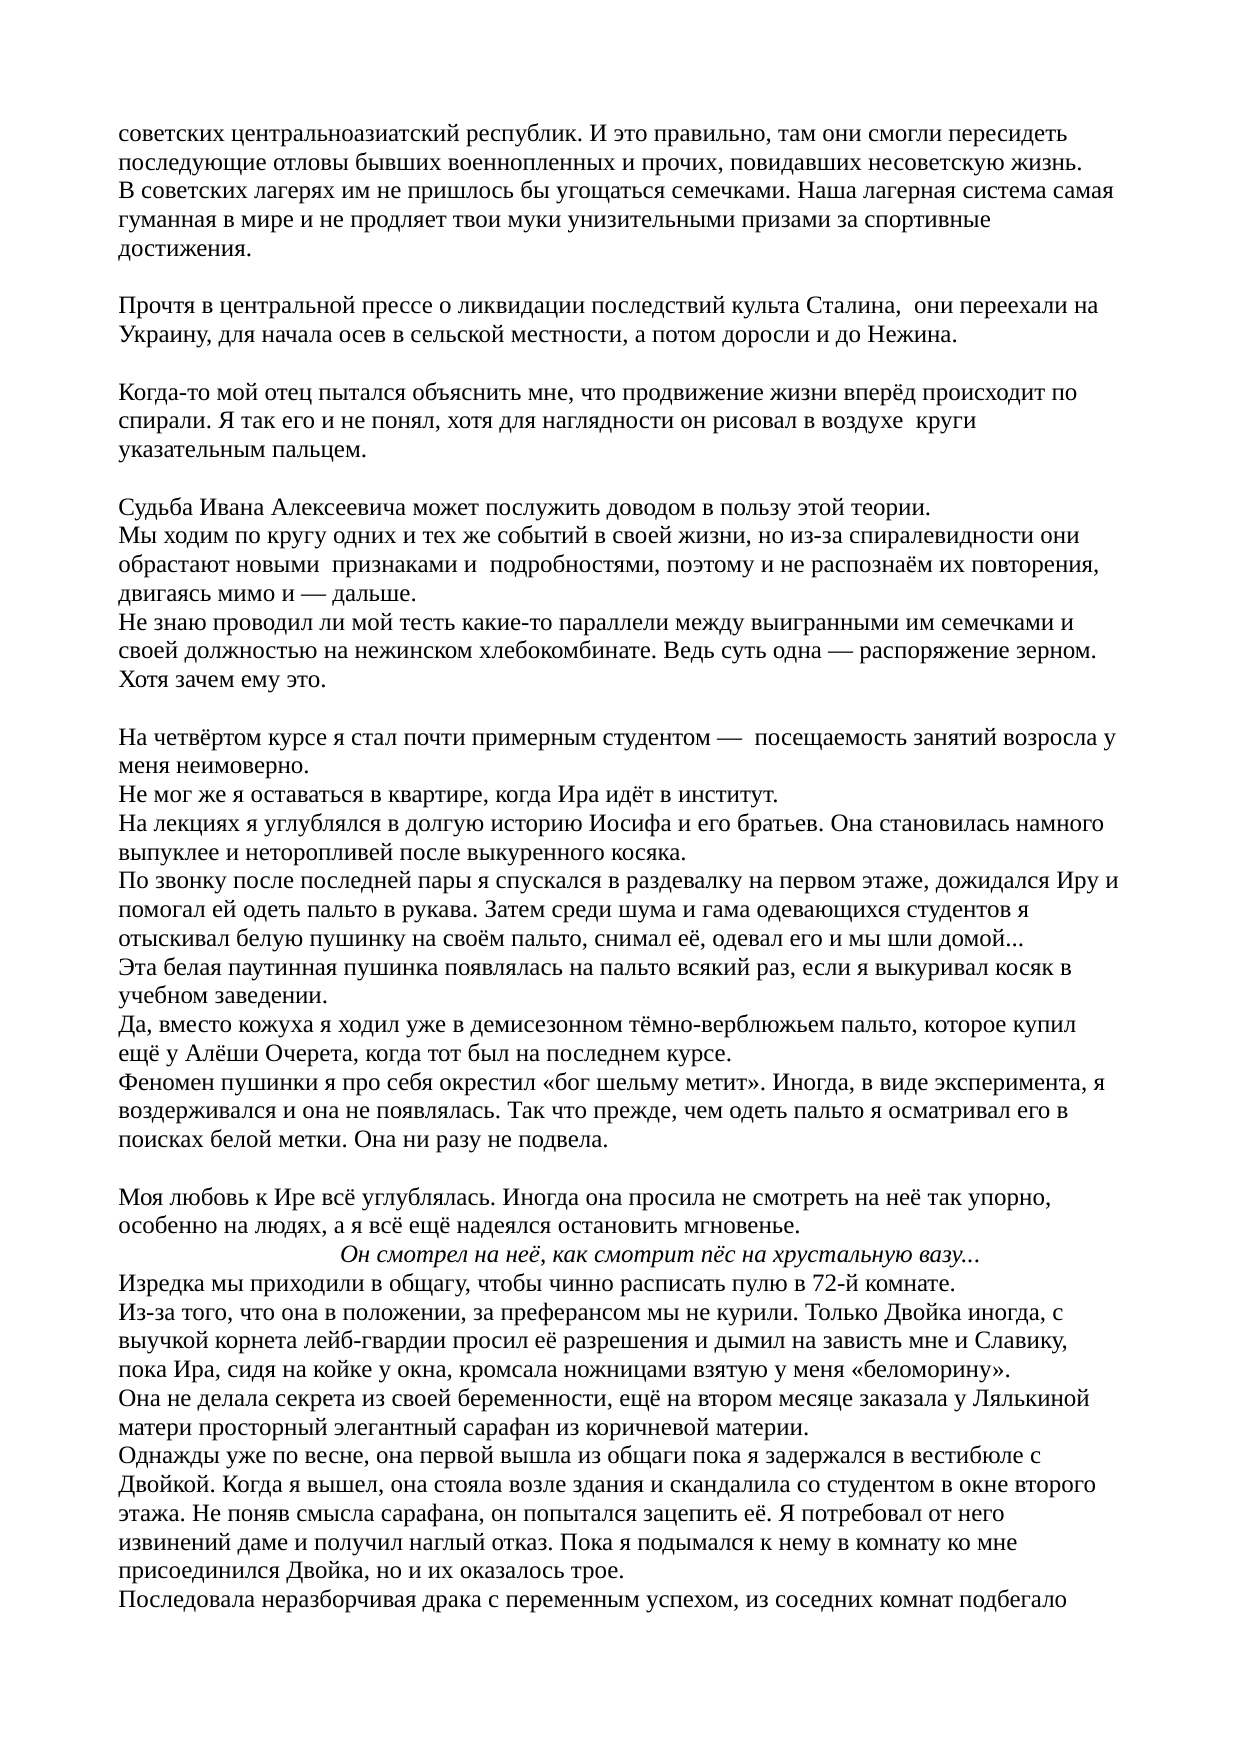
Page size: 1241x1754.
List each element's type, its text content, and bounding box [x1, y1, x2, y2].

text Однажды уже по весне, она первой вышла из общаги пока я задержался в вестибюле с Двойкой. Когда я вышел, она стояла возле здания и скандалила со студентом в окне второго этажа. Не поняв смысла сарафана, он попытался зацепить её. Я потребовал от него извинений даме и получил наглый отказ. Пока я подымался к нему в комнату ко мне присоединился Двойка, но и их оказалось трое. [118, 1441, 1122, 1584]
text Да, вместо кожуха я ходил уже в демисезонном тёмно-верблюжьем пальто, которое купил ещё у Алёши Очерета, когда тот был на последнем курсе. [118, 1009, 1122, 1067]
text Не знаю проводил ли мой тесть какие-то параллели между выигранными им семечками и своей должностью на нежинском хлебокомбинате. Ведь суть одна — распоряжение зерном. [118, 607, 1122, 664]
text Феномен пушинки я про себя окрестил «бог шельму метит». Иногда, в виде эксперимента, я воздерживался и она не появлялась. Так что прежде, чем одеть пальто я осматривал его в поисках белой метки. Она ни разу не подвела. [118, 1067, 1122, 1153]
text На лекциях я углублялся в долгую историю Иосифа и его братьев. Она становилась намного выпуклее и неторопливей после выкуренного косяка. [118, 808, 1122, 866]
text советских центральноазиатский республик. И это правильно, там они смогли пересидеть последующие отловы бывших военнопленных и прочих, повидавших несоветскую жизнь. [118, 118, 1122, 176]
text Она не делала секрета из своей беременности, ещё на втором месяце заказала у Лялькиной матери просторный элегантный сарафан из коричневой материи. [118, 1383, 1122, 1441]
text Он смотрел на неё, как смотрит пёс на хрустальную вазу... [118, 1239, 1122, 1268]
text Эта белая паутинная пушинка появлялась на пальто всякий раз, если я выкуривал косяк в учебном заведении. [118, 952, 1122, 1009]
text По звонку после последней пары я спускался в раздевалку на первом этаже, дожидался Иру и помогал ей одеть пальто в рукава. Затем среди шума и гама одевающихся студентов я отыскивал белую пушинку на своём пальто, снимал её, одевал его и мы шли домой... [118, 866, 1122, 952]
text Не мог же я оставаться в квартире, когда Ира идёт в институт. [118, 779, 1122, 808]
text На четвёртом курсе я стал почти примерным студентом — посещаемость занятий возросла у меня неимоверно. [118, 722, 1122, 779]
text Хотя зачем ему это. [118, 664, 1122, 693]
text Изредка мы приходили в общагу, чтобы чинно расписать пулю в 72-й комнате. [118, 1268, 1122, 1297]
text Судьба Ивана Алексеевича может послужить доводом в пользу этой теории. [118, 492, 1122, 521]
text Когда-то мой отец пытался объяснить мне, что продвижение жизни вперёд происходит по спирали. Я так его и не понял, хотя для наглядности он рисовал в воздухе круги указательным пальцем. [118, 377, 1122, 463]
text Из-за того, что она в положении, за преферансом мы не курили. Только Двойка иногда, с выучкой корнета лейб-гвардии просил её разрешения и дымил на зависть мне и Славику, пока Ира, сидя на койке у окна, кромсала ножницами взятую у меня «беломорину». [118, 1297, 1122, 1383]
text В советских лагерях им не пришлось бы угощаться семечками. Наша лагерная система самая гуманная в мире и не продляет твои муки унизительными призами за спортивные достижения. [118, 176, 1122, 262]
text Мы ходим по кругу одних и тех же событий в своей жизни, но из-за спиралевидности они обрастают новыми признаками и подробностями, поэтому и не распознаём их повторения, двигаясь мимо и — дальше. [118, 521, 1122, 607]
text Прочтя в центральной прессе о ликвидации последствий культа Сталина, они переехали на Украину, для начала осев в сельской местности, а потом доросли и до Нежина. [118, 291, 1122, 348]
text Последовала неразборчивая драка с переменным успехом, из соседних комнат подбегало [118, 1584, 1122, 1613]
text Моя любовь к Ире всё углублялась. Иногда она просила не смотреть на неё так упорно, особенно на людях, а я всё ещё надеялся остановить мгновенье. [118, 1182, 1122, 1239]
